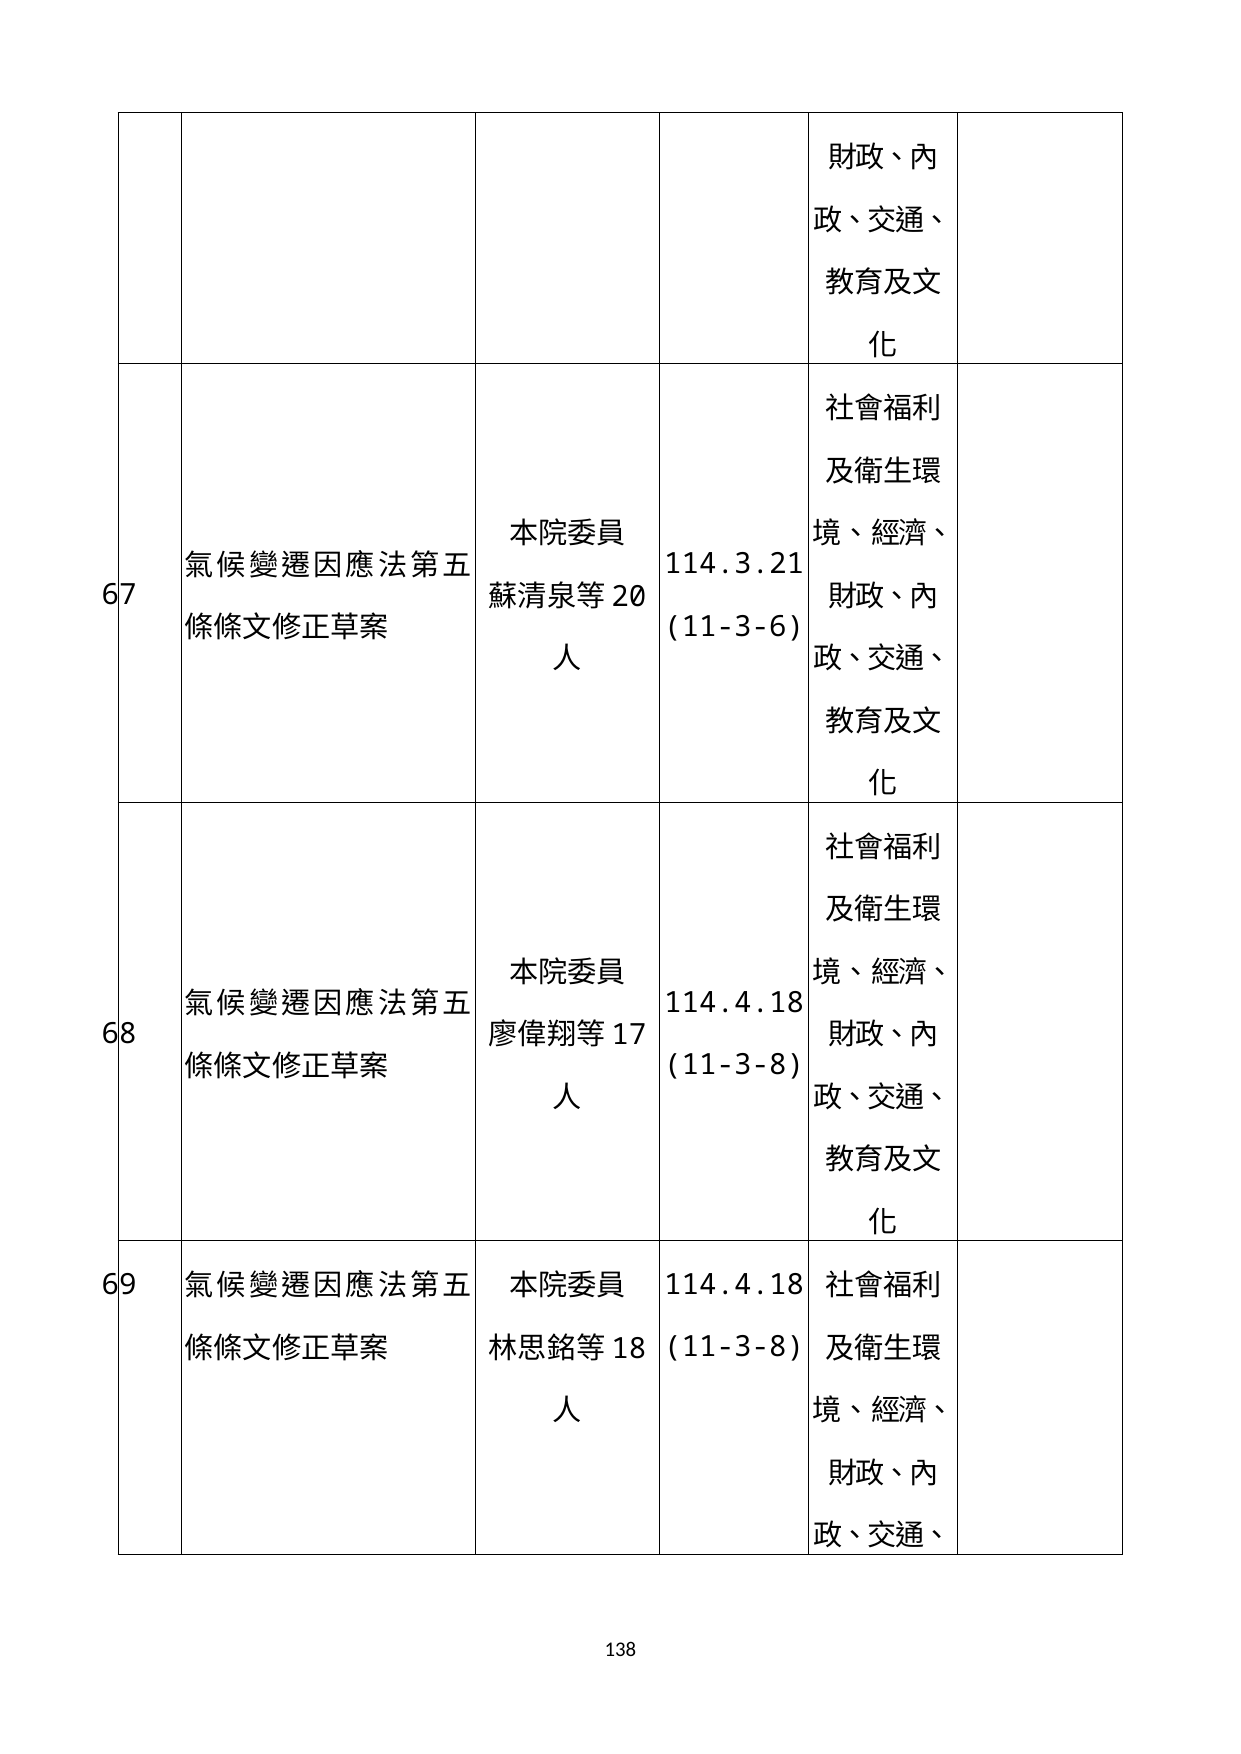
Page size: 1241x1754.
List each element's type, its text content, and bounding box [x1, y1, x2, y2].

table_cell 氣候變遷因應法第五條條文修正草案 [182, 803, 475, 1240]
table_cell [958, 803, 1122, 1240]
table_cell [119, 1241, 181, 1554]
table_cell 氣候變遷因應法第五條條文修正草案 [182, 364, 475, 802]
table_cell [476, 113, 659, 363]
table_cell [119, 364, 181, 802]
table_cell [119, 803, 181, 1240]
table_cell 本院委員 廖偉翔等17人 [476, 803, 659, 1240]
table_cell [660, 113, 808, 363]
table_cell [119, 113, 181, 363]
table_cell [958, 1241, 1122, 1554]
table_cell 社會福利及衛生環境、經濟、財政、內政、交通、教育及文化 [809, 803, 957, 1240]
table_cell [958, 113, 1122, 363]
table_cell 社會福利及衛生環境、經濟、財政、內政、交通、教育及文化 [809, 364, 957, 802]
table_cell 本院委員 林思銘等18人 [476, 1241, 659, 1554]
table_cell 114.3.21 (11-3-6) [660, 364, 808, 802]
table_cell 社會福利及衛生環境、經濟、財政、內政、交通、 [809, 1241, 957, 1554]
table_cell 氣候變遷因應法第五條條文修正草案 [182, 1241, 475, 1554]
table_cell 114.4.18 (11-3-8) [660, 1241, 808, 1554]
table_cell [958, 364, 1122, 802]
table_cell 財政、內政、交通、教育及文化 [809, 113, 957, 363]
table_cell 本院委員 蘇清泉等20人 [476, 364, 659, 802]
table_cell [182, 113, 475, 363]
table_cell 114.4.18 (11-3-8) [660, 803, 808, 1240]
